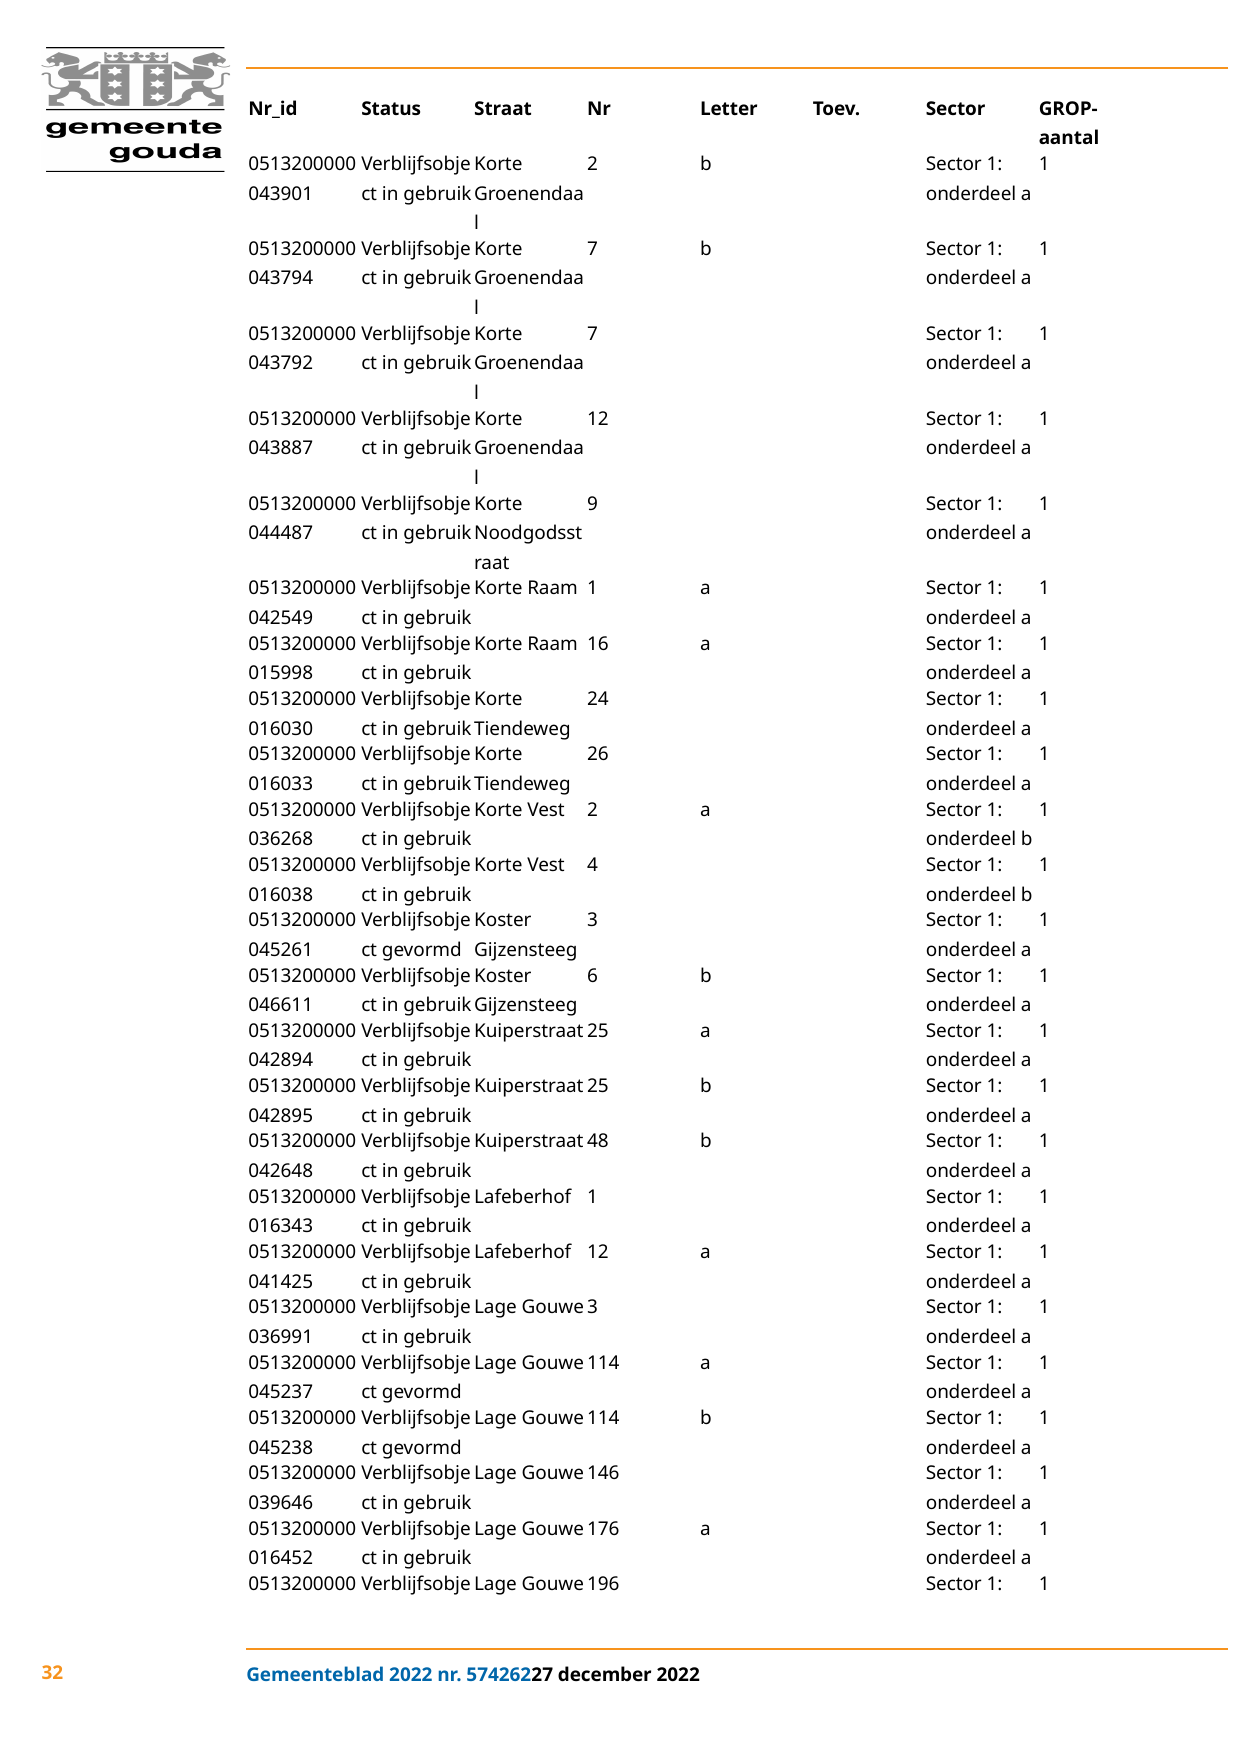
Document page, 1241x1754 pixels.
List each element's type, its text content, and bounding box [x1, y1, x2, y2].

table_cell 16 [587, 630, 700, 685]
table_cell Lage Gouwe [474, 1349, 587, 1404]
table_cell a [700, 630, 813, 685]
table_header Status [361, 95, 474, 150]
table_cell Korte Noodgodsstraat [474, 490, 587, 574]
table_cell 176 [587, 1515, 700, 1570]
table_cell Sector 1: onderdeel b [926, 796, 1038, 851]
table_cell [813, 906, 926, 962]
table_cell a [700, 1349, 813, 1404]
table_cell Sector 1: onderdeel a [926, 405, 1038, 490]
table_cell Kuiperstraat [474, 1128, 587, 1183]
table_cell Sector 1: onderdeel a [926, 1073, 1038, 1128]
table_cell 3 [587, 1294, 700, 1349]
table_cell Verblijfsobject in gebruik [361, 962, 474, 1017]
table_cell 1 [1039, 796, 1152, 851]
table_cell Lage Gouwe [474, 1404, 587, 1459]
table_cell [700, 1294, 813, 1349]
table_cell 0513200000044487 [248, 490, 361, 574]
table_cell Sector 1: onderdeel a [926, 235, 1038, 320]
table_cell 9 [587, 490, 700, 574]
table_cell [813, 490, 926, 574]
table_cell Sector 1: onderdeel a [926, 150, 1038, 235]
table_cell 0513200000046611 [248, 962, 361, 1017]
table_cell [700, 1460, 813, 1515]
table_cell Verblijfsobject in gebruik [361, 575, 474, 630]
table_cell [813, 1460, 926, 1515]
table_cell [813, 1128, 926, 1183]
table_cell 196 [587, 1570, 700, 1596]
table_cell Verblijfsobje [361, 1570, 474, 1596]
table_cell Verblijfsobject in gebruik [361, 405, 474, 490]
table_cell Korte Tiendeweg [474, 685, 587, 741]
table_cell 2 [587, 150, 700, 235]
table_cell [813, 405, 926, 490]
table_cell 0513200000015998 [248, 630, 361, 685]
table_cell [700, 1183, 813, 1238]
table_header GROP-aantal [1039, 95, 1152, 150]
table_cell Verblijfsobject in gebruik [361, 1515, 474, 1570]
table_cell [700, 1570, 813, 1596]
table_cell [813, 741, 926, 796]
table_cell [700, 685, 813, 741]
table_cell 26 [587, 741, 700, 796]
table_cell b [700, 962, 813, 1017]
table_cell 0513200000016343 [248, 1183, 361, 1238]
table_cell 1 [1039, 851, 1152, 906]
table_cell Sector 1: onderdeel a [926, 962, 1038, 1017]
table_cell 1 [1039, 150, 1152, 235]
table_cell Verblijfsobject gevormd [361, 1404, 474, 1459]
table_cell Lafeberhof [474, 1183, 587, 1238]
table_cell 0513200000045261 [248, 906, 361, 962]
table_cell [813, 575, 926, 630]
table_cell Sector 1: onderdeel a [926, 1515, 1038, 1570]
table_cell Verblijfsobject in gebruik [361, 490, 474, 574]
table_cell b [700, 1128, 813, 1183]
table_cell Korte Groenendaal [474, 405, 587, 490]
table_cell [813, 1183, 926, 1238]
table_cell 114 [587, 1349, 700, 1404]
table_cell [813, 1349, 926, 1404]
table_cell [813, 1404, 926, 1459]
table_cell [813, 235, 926, 320]
table_cell Sector 1: onderdeel a [926, 490, 1038, 574]
table_cell 1 [1039, 1515, 1152, 1570]
table_cell [813, 1570, 926, 1596]
table_cell Lage Gouwe [474, 1515, 587, 1570]
table_cell [813, 630, 926, 685]
table_cell 12 [587, 1238, 700, 1294]
table_cell 0513200000 [248, 1570, 361, 1596]
table_cell 1 [1039, 1128, 1152, 1183]
table_cell 1 [1039, 1073, 1152, 1128]
table_cell 1 [1039, 906, 1152, 962]
table_cell Verblijfsobject in gebruik [361, 320, 474, 405]
table_cell [813, 685, 926, 741]
table_cell 0513200000016030 [248, 685, 361, 741]
table_cell Verblijfsobject in gebruik [361, 1128, 474, 1183]
table_cell 48 [587, 1128, 700, 1183]
table_cell 0513200000016033 [248, 741, 361, 796]
table_cell [813, 796, 926, 851]
table_cell a [700, 1017, 813, 1072]
table_cell Sector 1: onderdeel a [926, 320, 1038, 405]
table_cell 1 [1039, 490, 1152, 574]
table_cell Sector 1: onderdeel a [926, 1404, 1038, 1459]
table_cell Sector 1: [926, 1570, 1038, 1596]
table_cell [813, 851, 926, 906]
table_cell 7 [587, 235, 700, 320]
table_cell Verblijfsobject in gebruik [361, 630, 474, 685]
table_cell Verblijfsobject in gebruik [361, 1238, 474, 1294]
table_cell 24 [587, 685, 700, 741]
table_cell 0513200000042648 [248, 1128, 361, 1183]
table_cell Kuiperstraat [474, 1073, 587, 1128]
table_cell b [700, 150, 813, 235]
table_cell 1 [1039, 1183, 1152, 1238]
table_cell Korte Groenendaal [474, 150, 587, 235]
table_cell [813, 150, 926, 235]
table_cell 12 [587, 405, 700, 490]
table_cell 1 [1039, 1570, 1152, 1596]
table_cell Koster Gijzensteeg [474, 962, 587, 1017]
table_cell 1 [1039, 235, 1152, 320]
table_cell 1 [1039, 1460, 1152, 1515]
table_cell Verblijfsobject in gebruik [361, 1017, 474, 1072]
table_cell [813, 320, 926, 405]
table_cell Korte Tiendeweg [474, 741, 587, 796]
table_cell 2 [587, 796, 700, 851]
table_cell Sector 1: onderdeel a [926, 1183, 1038, 1238]
table_cell 0513200000042895 [248, 1073, 361, 1128]
table_cell 0513200000016038 [248, 851, 361, 906]
table_cell Sector 1: onderdeel b [926, 851, 1038, 906]
table_cell [700, 490, 813, 574]
table_cell Verblijfsobject in gebruik [361, 685, 474, 741]
table_cell 1 [1039, 320, 1152, 405]
table_cell 0513200000041425 [248, 1238, 361, 1294]
table_cell 114 [587, 1404, 700, 1459]
table_cell Koster Gijzensteeg [474, 906, 587, 962]
table_cell [813, 962, 926, 1017]
table_cell 0513200000043901 [248, 150, 361, 235]
table_cell Verblijfsobject in gebruik [361, 150, 474, 235]
table_cell Verblijfsobject gevormd [361, 1349, 474, 1404]
table_cell Verblijfsobject in gebruik [361, 1460, 474, 1515]
table_cell Verblijfsobject in gebruik [361, 1073, 474, 1128]
table_cell Korte Raam [474, 630, 587, 685]
table_cell 146 [587, 1460, 700, 1515]
table_cell Verblijfsobject in gebruik [361, 1294, 474, 1349]
table_cell Lafeberhof [474, 1238, 587, 1294]
table_cell [813, 1073, 926, 1128]
table_cell 1 [1039, 685, 1152, 741]
table_cell [700, 851, 813, 906]
table_cell Korte Vest [474, 851, 587, 906]
table_cell Sector 1: onderdeel a [926, 685, 1038, 741]
table_cell 1 [1039, 1349, 1152, 1404]
table_cell 0513200000043792 [248, 320, 361, 405]
table_cell 0513200000036991 [248, 1294, 361, 1349]
table_cell Sector 1: onderdeel a [926, 906, 1038, 962]
table_cell 1 [1039, 962, 1152, 1017]
table_cell Lage Gouwe [474, 1294, 587, 1349]
table_cell 25 [587, 1073, 700, 1128]
table_cell [813, 1294, 926, 1349]
table_cell 0513200000042894 [248, 1017, 361, 1072]
table_cell Sector 1: onderdeel a [926, 575, 1038, 630]
table_cell 25 [587, 1017, 700, 1072]
table_cell a [700, 1515, 813, 1570]
table_header Letter [700, 95, 813, 150]
table_cell b [700, 1073, 813, 1128]
table_cell 1 [1039, 1404, 1152, 1459]
table_cell 0513200000036268 [248, 796, 361, 851]
table_cell Korte Groenendaal [474, 320, 587, 405]
table_cell 1 [1039, 405, 1152, 490]
table_cell Korte Vest [474, 796, 587, 851]
table_cell 3 [587, 906, 700, 962]
table_cell 1 [1039, 1238, 1152, 1294]
table_cell b [700, 235, 813, 320]
table_cell a [700, 796, 813, 851]
table_cell Verblijfsobject in gebruik [361, 1183, 474, 1238]
table_cell [813, 1515, 926, 1570]
table_cell 1 [1039, 1017, 1152, 1072]
table_cell Kuiperstraat [474, 1017, 587, 1072]
table_cell 0513200000043887 [248, 405, 361, 490]
table_cell 1 [1039, 741, 1152, 796]
table_cell Verblijfsobject gevormd [361, 906, 474, 962]
table_cell [700, 906, 813, 962]
table_cell 6 [587, 962, 700, 1017]
table_cell 0513200000045237 [248, 1349, 361, 1404]
table_cell a [700, 1238, 813, 1294]
table_cell 1 [1039, 630, 1152, 685]
table_cell Sector 1: onderdeel a [926, 1238, 1038, 1294]
table_cell 4 [587, 851, 700, 906]
table_cell Korte Raam [474, 575, 587, 630]
table_cell Sector 1: onderdeel a [926, 1017, 1038, 1072]
table_cell Lage Gouwe [474, 1460, 587, 1515]
table_header Sector [926, 95, 1038, 150]
table_cell 0513200000016452 [248, 1515, 361, 1570]
table_cell Sector 1: onderdeel a [926, 741, 1038, 796]
table_cell Verblijfsobject in gebruik [361, 235, 474, 320]
table_header Toev. [813, 95, 926, 150]
table_cell Korte Groenendaal [474, 235, 587, 320]
table_header Nr_id [248, 95, 361, 150]
table_cell Sector 1: onderdeel a [926, 1128, 1038, 1183]
table_cell 0513200000042549 [248, 575, 361, 630]
table_cell 1 [587, 575, 700, 630]
table_cell Verblijfsobject in gebruik [361, 741, 474, 796]
table_cell 0513200000039646 [248, 1460, 361, 1515]
table_cell b [700, 1404, 813, 1459]
table_cell 1 [587, 1183, 700, 1238]
picture [41, 47, 231, 172]
table_cell 0513200000045238 [248, 1404, 361, 1459]
table_cell Sector 1: onderdeel a [926, 630, 1038, 685]
table_cell Lage Gouwe [474, 1570, 587, 1596]
table_cell [700, 320, 813, 405]
table_cell Verblijfsobject in gebruik [361, 796, 474, 851]
table_cell 1 [1039, 1294, 1152, 1349]
table_cell 1 [1039, 575, 1152, 630]
table_header Straat [474, 95, 587, 150]
table_cell [700, 741, 813, 796]
table_cell Sector 1: onderdeel a [926, 1349, 1038, 1404]
table_cell Sector 1: onderdeel a [926, 1294, 1038, 1349]
table_cell [813, 1238, 926, 1294]
table_header Nr [587, 95, 700, 150]
table_cell Sector 1: onderdeel a [926, 1460, 1038, 1515]
table_cell [813, 1017, 926, 1072]
table_cell 0513200000043794 [248, 235, 361, 320]
table_cell a [700, 575, 813, 630]
table_cell 7 [587, 320, 700, 405]
table_cell Verblijfsobject in gebruik [361, 851, 474, 906]
table_cell [700, 405, 813, 490]
